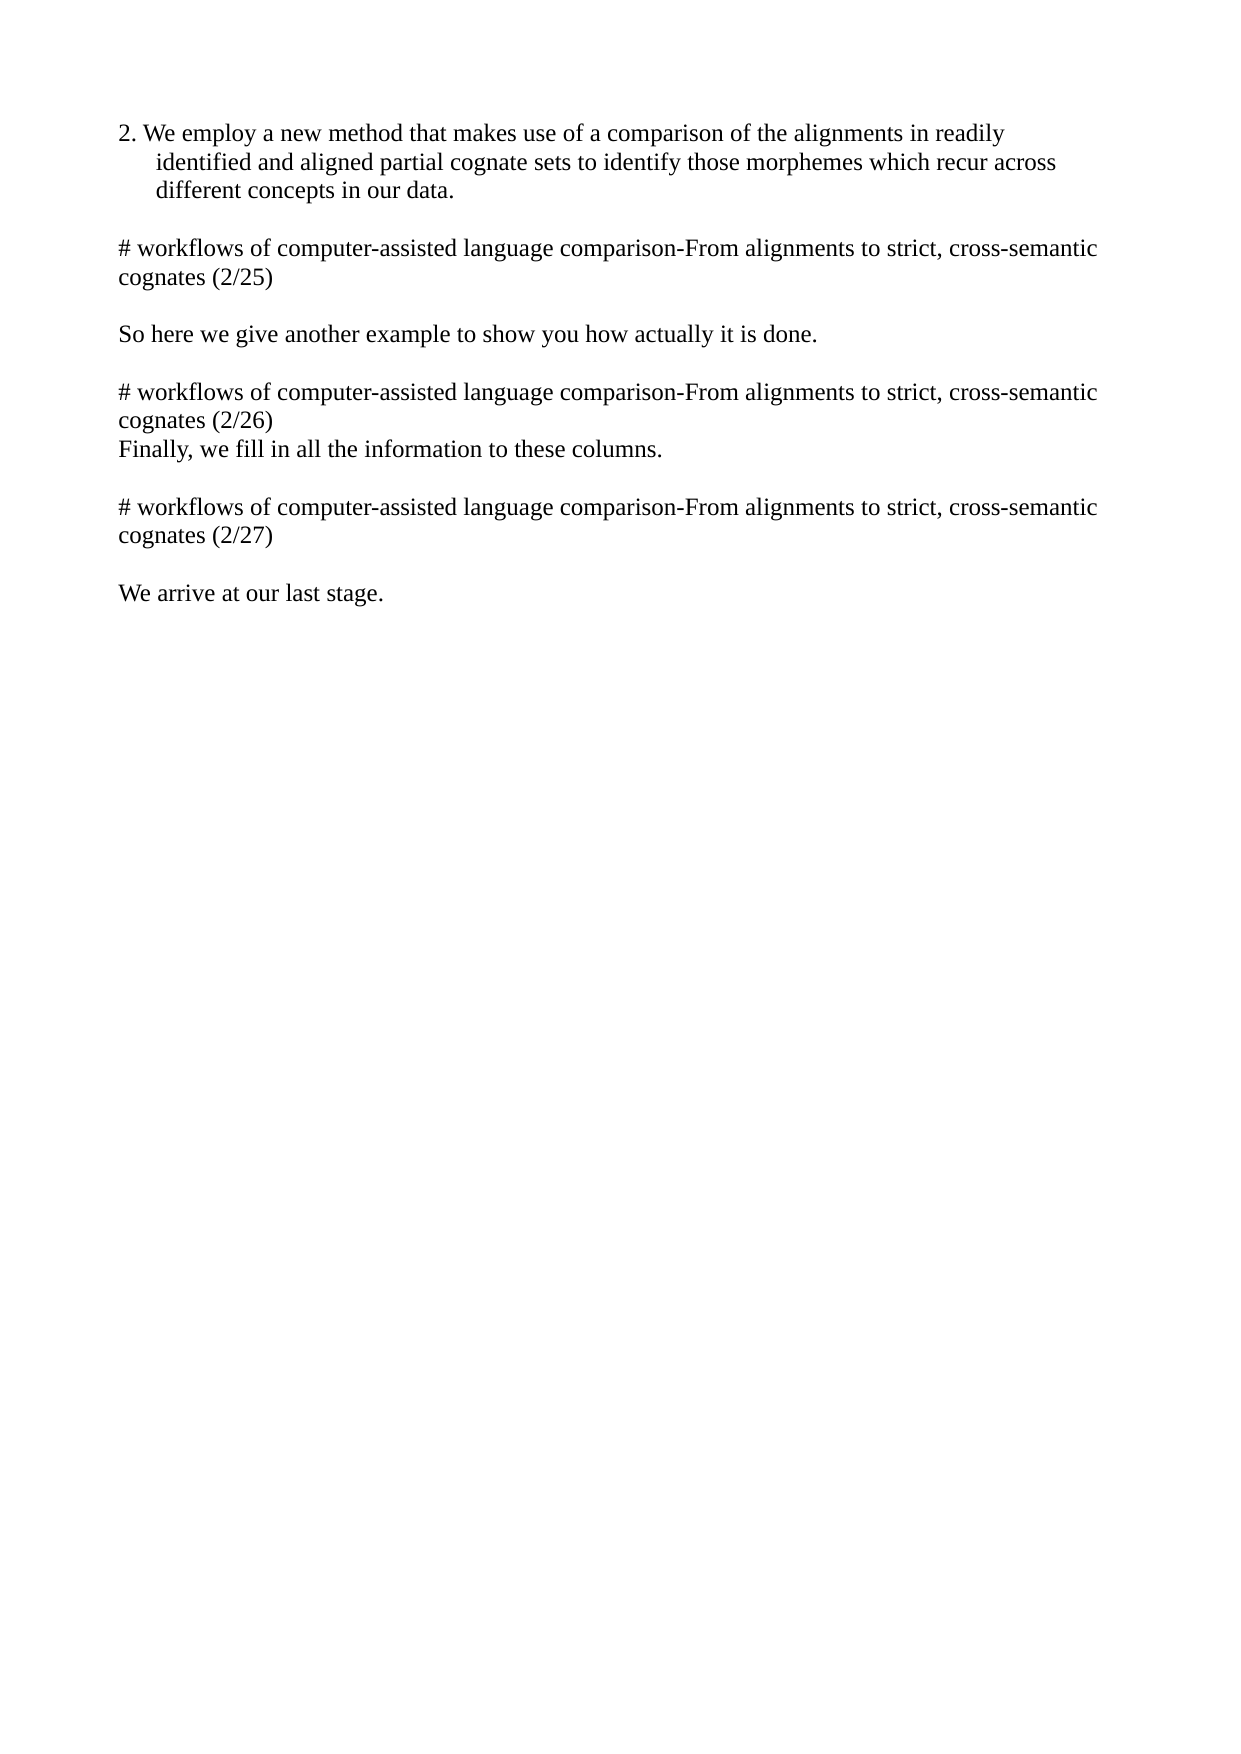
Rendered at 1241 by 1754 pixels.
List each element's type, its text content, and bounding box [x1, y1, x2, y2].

text We arrive at our last stage. [118, 578, 1122, 607]
text Finally, we fill in all the information to these columns. [118, 434, 1122, 463]
text # workflows of computer-assisted language comparison-From alignments to strict, cross-semantic cognates (2/25) [118, 233, 1122, 291]
text # workflows of computer-assisted language comparison-From alignments to strict, cross-semantic cognates (2/27) [118, 492, 1122, 549]
text identified and aligned partial cognate sets to identify those morphemes which recur across [118, 147, 1122, 176]
text # workflows of computer-assisted language comparison-From alignments to strict, cross-semantic cognates (2/26) [118, 377, 1122, 434]
text 2. We employ a new method that makes use of a comparison of the alignments in readily [118, 118, 1122, 147]
text So here we give another example to show you how actually it is done. [118, 319, 1122, 348]
text different concepts in our data. [118, 176, 1122, 204]
